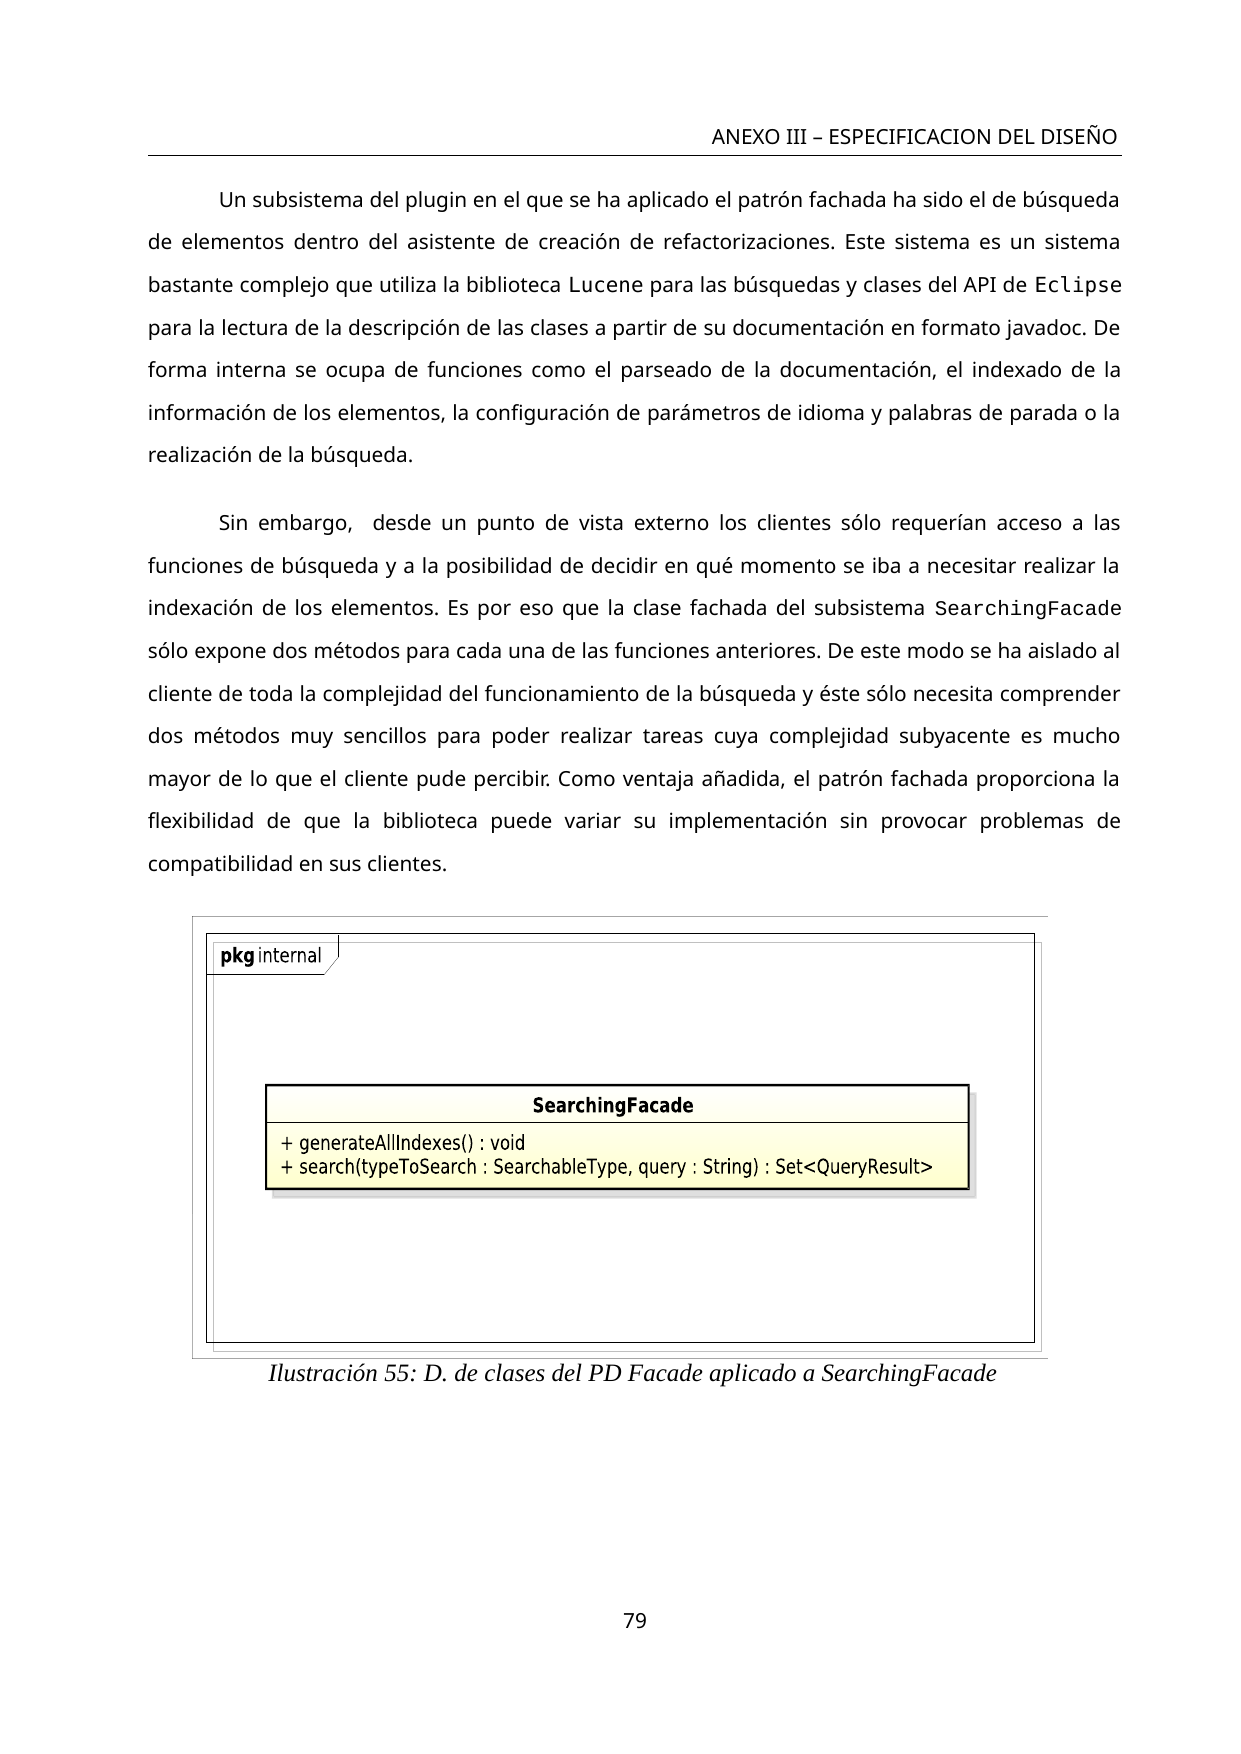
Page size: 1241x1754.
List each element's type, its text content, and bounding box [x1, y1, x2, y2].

text Un subsistema del plugin en el que se ha aplicado el patrón fachada ha sido el de búsqueda de elementos dentro del asistente de creación de refactorizaciones. Este sistema es un sistema bastante complejo que utiliza la biblioteca Lucene para las búsquedas y clases del API de Eclipse para la lectura de la descripción de las clases a partir de su documentación en formato javadoc. De forma interna se ocupa de funciones como el parseado de la documentación, el indexado de la información de los elementos, la configuración de parámetros de idioma y palabras de parada o la realización de la búsqueda. [148, 185, 1122, 469]
text Sin embargo, desde un punto de vista externo los clientes sólo requerían acceso a las funciones de búsqueda y a la posibilidad de decidir en qué momento se iba a necesitar realizar la indexación de los elementos. Es por eso que la clase fachada del subsistema SearchingFacade sólo expone dos métodos para cada una de las funciones anteriores. De este modo se ha aislado al cliente de toda la complejidad del funcionamiento de la búsqueda y éste sólo necesita comprender dos métodos muy sencillos para poder realizar tareas cuya complejidad subyacente es mucho mayor de lo que el cliente pude percibir. Como ventaja añadida, el patrón fachada proporciona la flexibilidad de que la biblioteca puede variar su implementación sin provocar problemas de compatibilidad en sus clientes. [148, 508, 1122, 877]
text Ilustración 55: D. de clases del PD Facade aplicado a SearchingFacade [185, 929, 1082, 1387]
